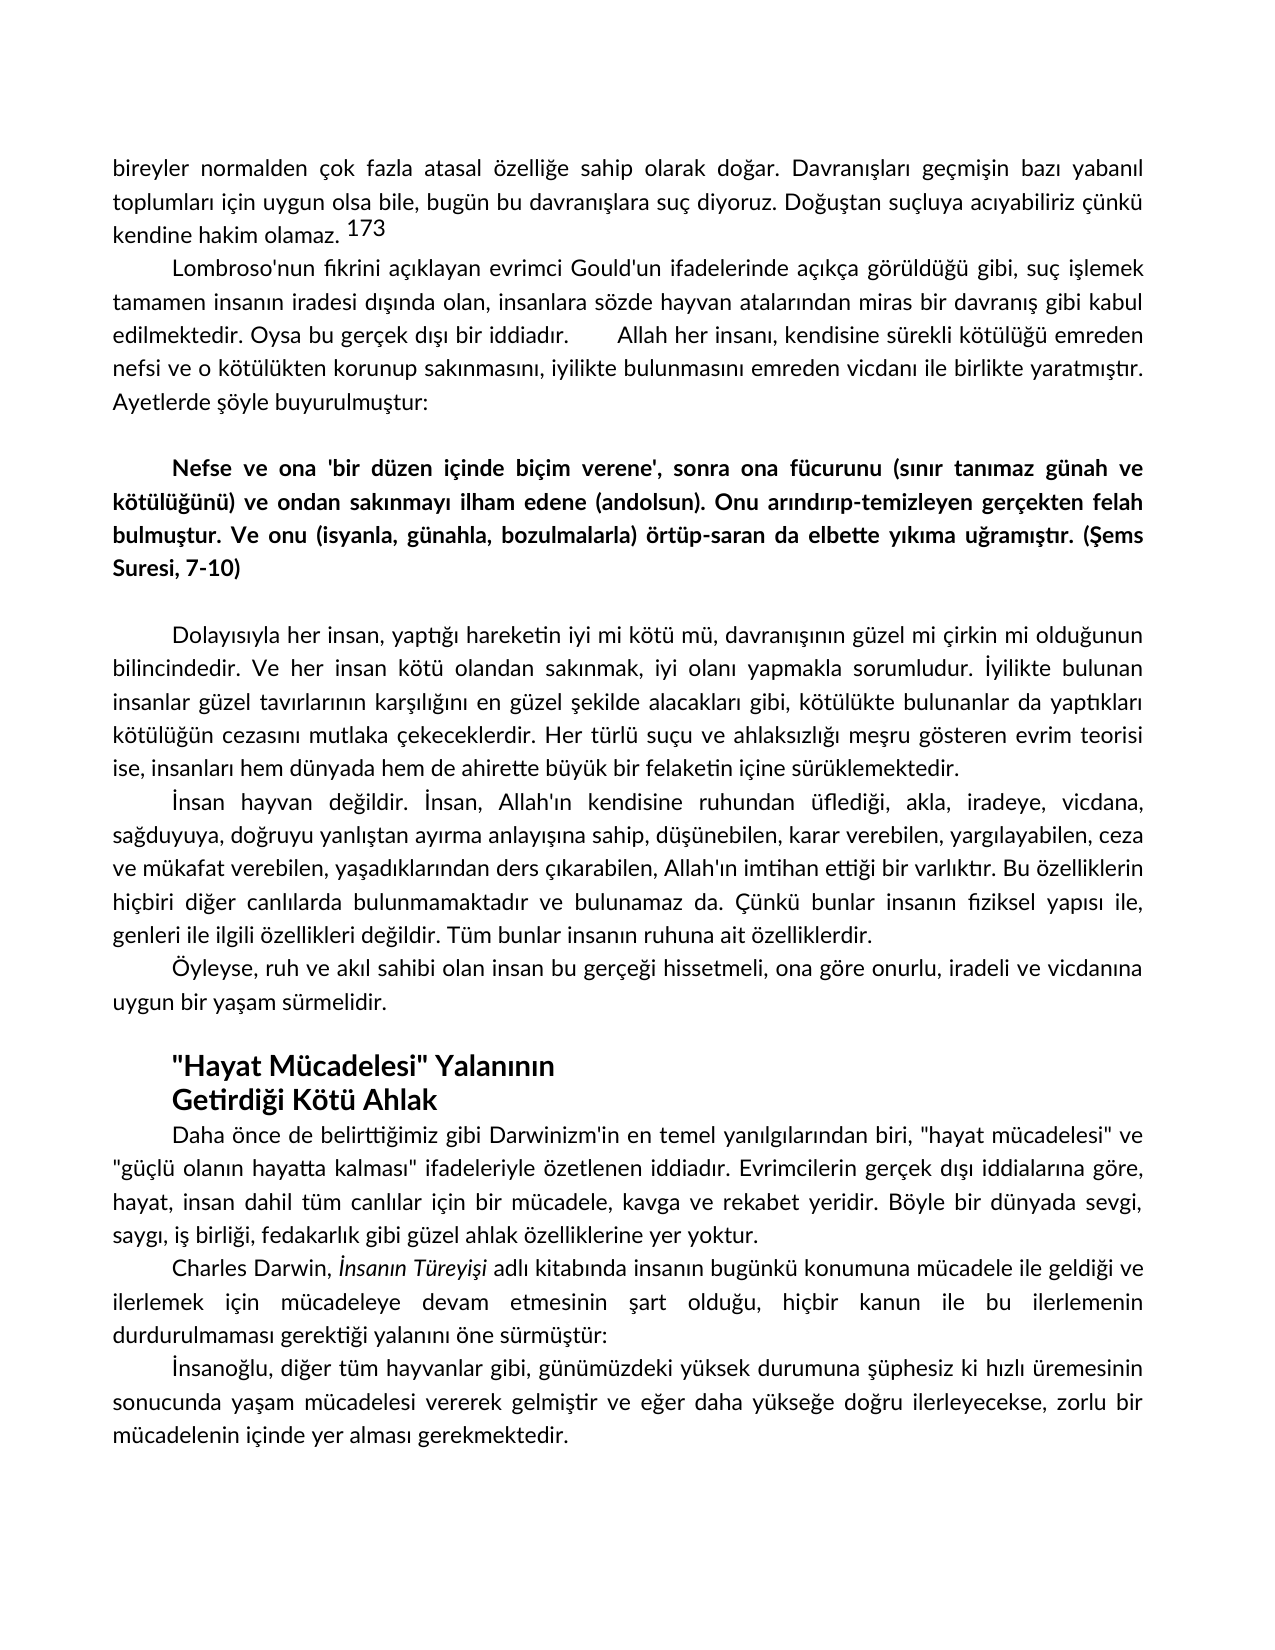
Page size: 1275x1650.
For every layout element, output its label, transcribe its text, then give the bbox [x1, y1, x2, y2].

text Charles Darwin, İnsanın Türeyişi adlı kitabında insanın bugünkü konumuna mücadele ile geldiği ve ilerlemek için mücadeleye devam etmesinin şart olduğu, hiçbir kanun ile bu ilerlemenin durdurulmaması gerektiği yalanını öne sürmüştür: [112, 1250, 1145, 1350]
text Nefse ve ona 'bir düzen içinde biçim verene', sonra ona fücurunu (sınır tanımaz günah ve kötülüğünü) ve ondan sakınmayı ilham edene (andolsun). Onu arındırıp-temizleyen gerçekten felah bulmuştur. Ve onu (isyanla, günahla, bozulmalarla) örtüp-saran da elbette yıkıma uğramıştır. (Şems Suresi, 7-10) [112, 450, 1145, 583]
text İnsan hayvan değildir. İnsan, Allah'ın kendisine ruhundan üflediği, akla, iradeye, vicdana, sağduyuya, doğruyu yanlıştan ayırma anlayışına sahip, düşünebilen, karar verebilen, yargılayabilen, ceza ve mükafat verebilen, yaşadıklarından ders çıkarabilen, Allah'ın imtihan ettiği bir varlıktır. Bu özelliklerin hiçbiri diğer canlılarda bulunmamaktadır ve bulunamaz da. Çünkü bunlar insanın fiziksel yapısı ile, genleri ile ilgili özellikleri değildir. Tüm bunlar insanın ruhuna ait özelliklerdir. [112, 783, 1145, 950]
text Getirdiği Kötü Ahlak [112, 1083, 1145, 1117]
text Dolayısıyla her insan, yaptığı hareketin iyi mi kötü mü, davranışının güzel mi çirkin mi olduğunun bilincindedir. Ve her insan kötü olandan sakınmak, iyi olanı yapmakla sorumludur. İyilikte bulunan insanlar güzel tavırlarının karşılığını en güzel şekilde alacakları gibi, kötülükte bulunanlar da yaptıkları kötülüğün cezasını mutlaka çekeceklerdir. Her türlü suçu ve ahlaksızlığı meşru gösteren evrim teorisi ise, insanları hem dünyada hem de ahirette büyük bir felaketin içine sürüklemektedir. [112, 617, 1145, 783]
text bireyler normalden çok fazla atasal özelliğe sahip olarak doğar. Davranışları geçmişin bazı yabanıl toplumları için uygun olsa bile, bugün bu davranışlara suç diyoruz. Doğuştan suçluya acıyabiliriz çünkü kendine hakim olamaz. 173 [112, 150, 1145, 250]
text Daha önce de belirttiğimiz gibi Darwinizm'in en temel yanılgılarından biri, "hayat mücadelesi" ve "güçlü olanın hayatta kalması" ifadeleriyle özetlenen iddiadır. Evrimcilerin gerçek dışı iddialarına göre, hayat, insan dahil tüm canlılar için bir mücadele, kavga ve rekabet yeridir. Böyle bir dünyada sevgi, saygı, iş birliği, fedakarlık gibi güzel ahlak özelliklerine yer yoktur. [112, 1117, 1145, 1250]
text Öyleyse, ruh ve akıl sahibi olan insan bu gerçeği hissetmeli, ona göre onurlu, iradeli ve vicdanına uygun bir yaşam sürmelidir. [112, 950, 1145, 1017]
text "Hayat Mücadelesi" Yalanının [112, 1050, 1145, 1083]
text İnsanoğlu, diğer tüm hayvanlar gibi, günümüzdeki yüksek durumuna şüphesiz ki hızlı üremesinin sonucunda yaşam mücadelesi vererek gelmiştir ve eğer daha yükseğe doğru ilerleyecekse, zorlu bir mücadelenin içinde yer alması gerekmektedir. [112, 1350, 1145, 1450]
text Lombroso'nun fikrini açıklayan evrimci Gould'un ifadelerinde açıkça görüldüğü gibi, suç işlemek tamamen insanın iradesi dışında olan, insanlara sözde hayvan atalarından miras bir davranış gibi kabul edilmektedir. Oysa bu gerçek dışı bir iddiadır. Allah her insanı, kendisine sürekli kötülüğü emreden nefsi ve o kötülükten korunup sakınmasını, iyilikte bulunmasını emreden vicdanı ile birlikte yaratmıştır. Ayetlerde şöyle buyurulmuştur: [112, 250, 1145, 417]
